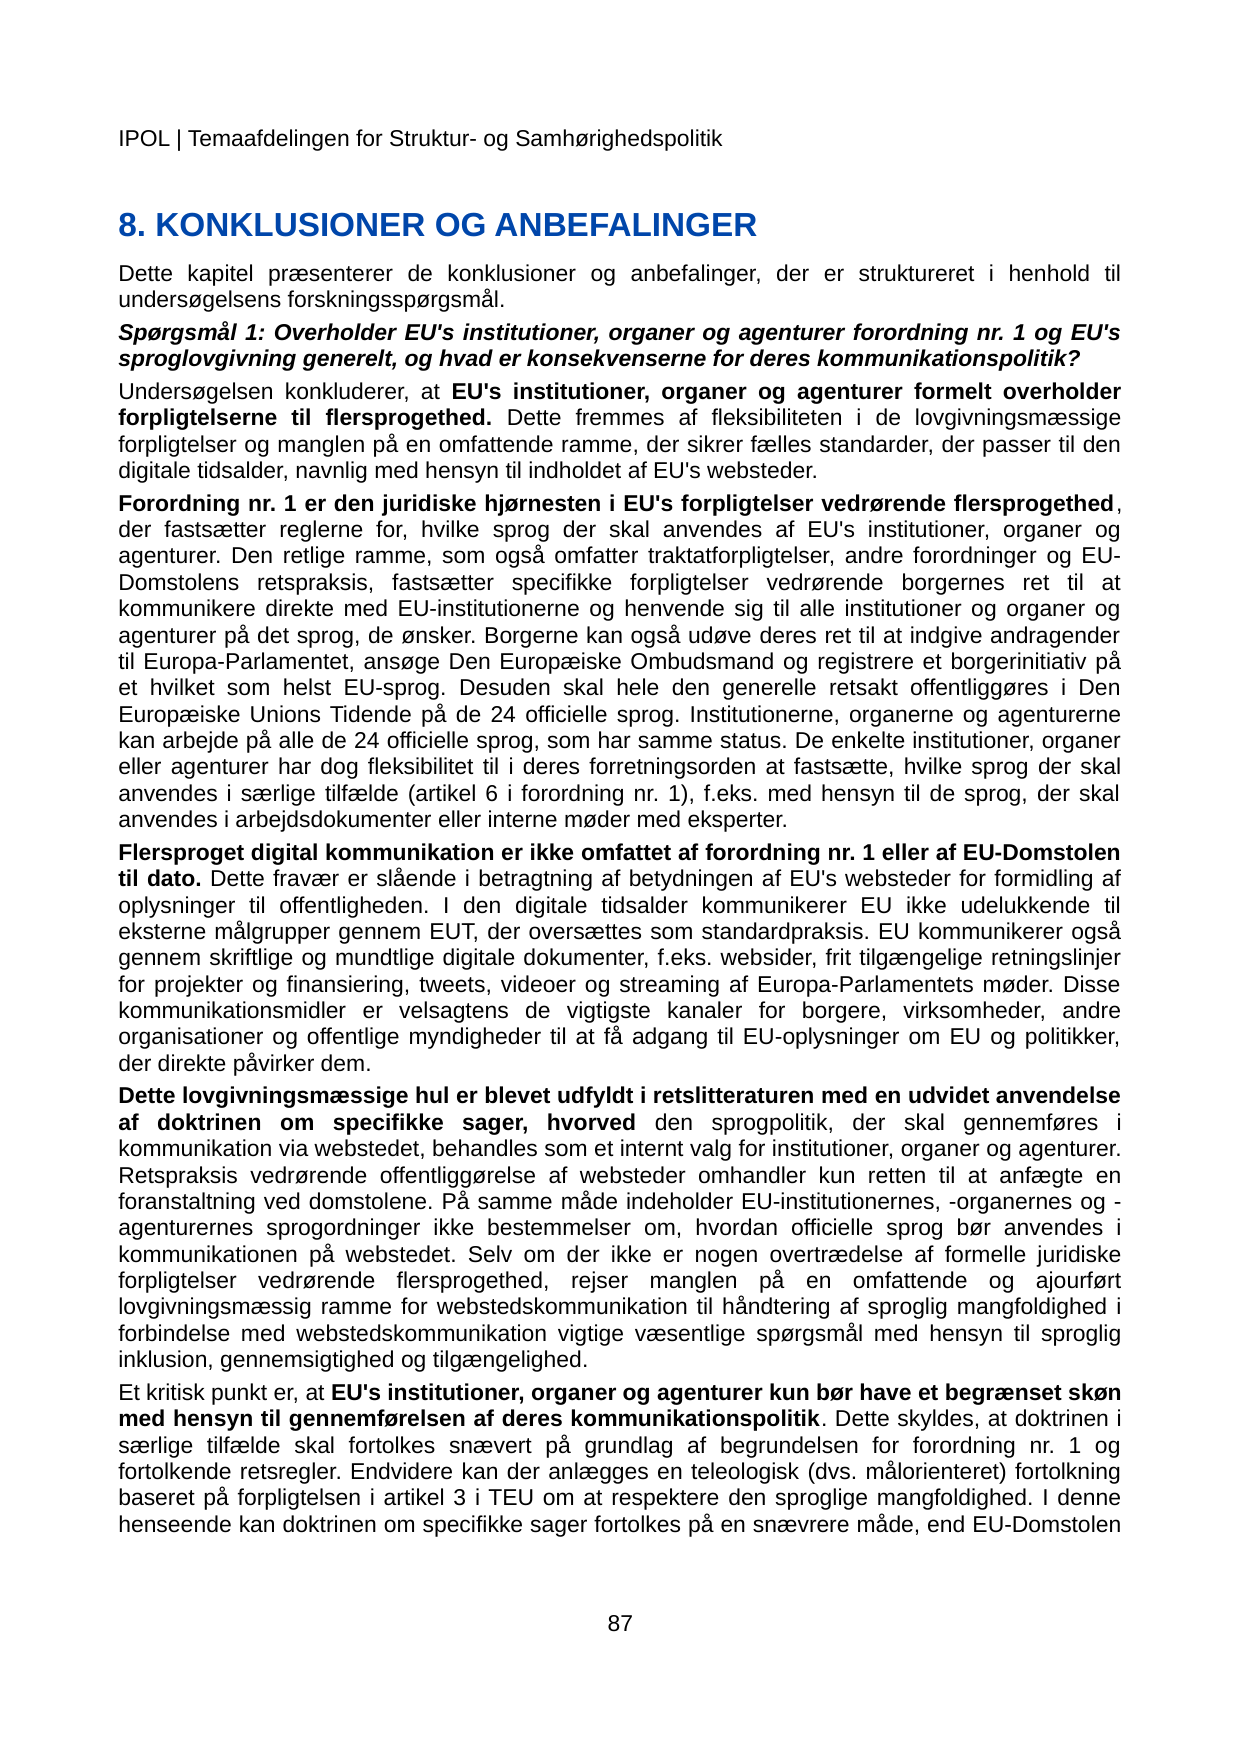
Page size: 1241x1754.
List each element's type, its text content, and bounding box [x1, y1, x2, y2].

text Forordning nr. 1 er den juridiske hjørnesten i EU's forpligtelser vedrørende flersprogethed, der fastsætter reglerne for, hvilke sprog der skal anvendes af EU's institutioner, organer og agenturer. Den retlige ramme, som også omfatter traktatforpligtelser, andre forordninger og EU-Domstolens retspraksis, fastsætter specifikke forpligtelser vedrørende borgernes ret til at kommunikere direkte med EU-institutionerne og henvende sig til alle institutioner og organer og agenturer på det sprog, de ønsker. Borgerne kan også udøve deres ret til at indgive andragender til Europa-Parlamentet, ansøge Den Europæiske Ombudsmand og registrere et borgerinitiativ på et hvilket som helst EU-sprog. Desuden skal hele den generelle retsakt offentliggøres i Den Europæiske Unions Tidende på de 24 officielle sprog. Institutionerne, organerne og agenturerne kan arbejde på alle de 24 officielle sprog, som har samme status. De enkelte institutioner, organer eller agenturer har dog fleksibilitet til i deres forretningsorden at fastsætte, hvilke sprog der skal anvendes i særlige tilfælde (artikel 6 i forordning nr. 1), f.eks. med hensyn til de sprog, der skal anvendes i arbejdsdokumenter eller interne møder med eksperter. [118, 490, 1122, 832]
subtitle 8. KONKLUSIONER OG ANBEFALINGER [118, 205, 1122, 244]
text Spørgsmål 1: Overholder EU's institutioner, organer og agenturer forordning nr. 1 og EU's sproglovgivning generelt, og hvad er konsekvenserne for deres kommunikationspolitik? [118, 319, 1122, 371]
text Et kritisk punkt er, at EU's institutioner, organer og agenturer kun bør have et begrænset skøn med hensyn til gennemførelsen af deres kommunikationspolitik. Dette skyldes, at doktrinen i særlige tilfælde skal fortolkes snævert på grundlag af begrundelsen for forordning nr. 1 og fortolkende retsregler. Endvidere kan der anlægges en teleologisk (dvs. målorienteret) fortolkning baseret på forpligtelsen i artikel 3 i TEU om at respektere den sproglige mangfoldighed. I denne henseende kan doktrinen om specifikke sager fortolkes på en snævrere måde, end EU-Domstolen [118, 1379, 1122, 1537]
text Dette kapitel præsenterer de konklusioner og anbefalinger, der er struktureret i henhold til undersøgelsens forskningsspørgsmål. [118, 259, 1122, 312]
text Flersproget digital kommunikation er ikke omfattet af forordning nr. 1 eller af EU-Domstolen til dato. Dette fravær er slående i betragtning af betydningen af EU's websteder for formidling af oplysninger til offentligheden. I den digitale tidsalder kommunikerer EU ikke udelukkende til eksterne målgrupper gennem EUT, der oversættes som standardpraksis. EU kommunikerer også gennem skriftlige og mundtlige digitale dokumenter, f.eks. websider, frit tilgængelige retningslinjer for projekter og finansiering, tweets, videoer og streaming af Europa-Parlamentets møder. Disse kommunikationsmidler er velsagtens de vigtigste kanaler for borgere, virksomheder, andre organisationer og offentlige myndigheder til at få adgang til EU-oplysninger om EU og politikker, der direkte påvirker dem. [118, 839, 1122, 1076]
text Undersøgelsen konkluderer, at EU's institutioner, organer og agenturer formelt overholder forpligtelserne til flersprogethed. Dette fremmes af fleksibiliteten i de lovgivningsmæssige forpligtelser og manglen på en omfattende ramme, der sikrer fælles standarder, der passer til den digitale tidsalder, navnlig med hensyn til indholdet af EU's websteder. [118, 378, 1122, 483]
text Dette lovgivningsmæssige hul er blevet udfyldt i retslitteraturen med en udvidet anvendelse af doktrinen om specifikke sager, hvorved den sprogpolitik, der skal gennemføres i kommunikation via webstedet, behandles som et internt valg for institutioner, organer og agenturer. Retspraksis vedrørende offentliggørelse af websteder omhandler kun retten til at anfægte en foranstaltning ved domstolene. På samme måde indeholder EU-institutionernes, -organernes og -agenturernes sprogordninger ikke bestemmelser om, hvordan officielle sprog bør anvendes i kommunikationen på webstedet. Selv om der ikke er nogen overtrædelse af formelle juridiske forpligtelser vedrørende flersprogethed, rejser manglen på en omfattende og ajourført lovgivningsmæssig ramme for webstedskommunikation til håndtering af sproglig mangfoldighed i forbindelse med webstedskommunikation vigtige væsentlige spørgsmål med hensyn til sproglig inklusion, gennemsigtighed og tilgængelighed. [118, 1082, 1122, 1372]
